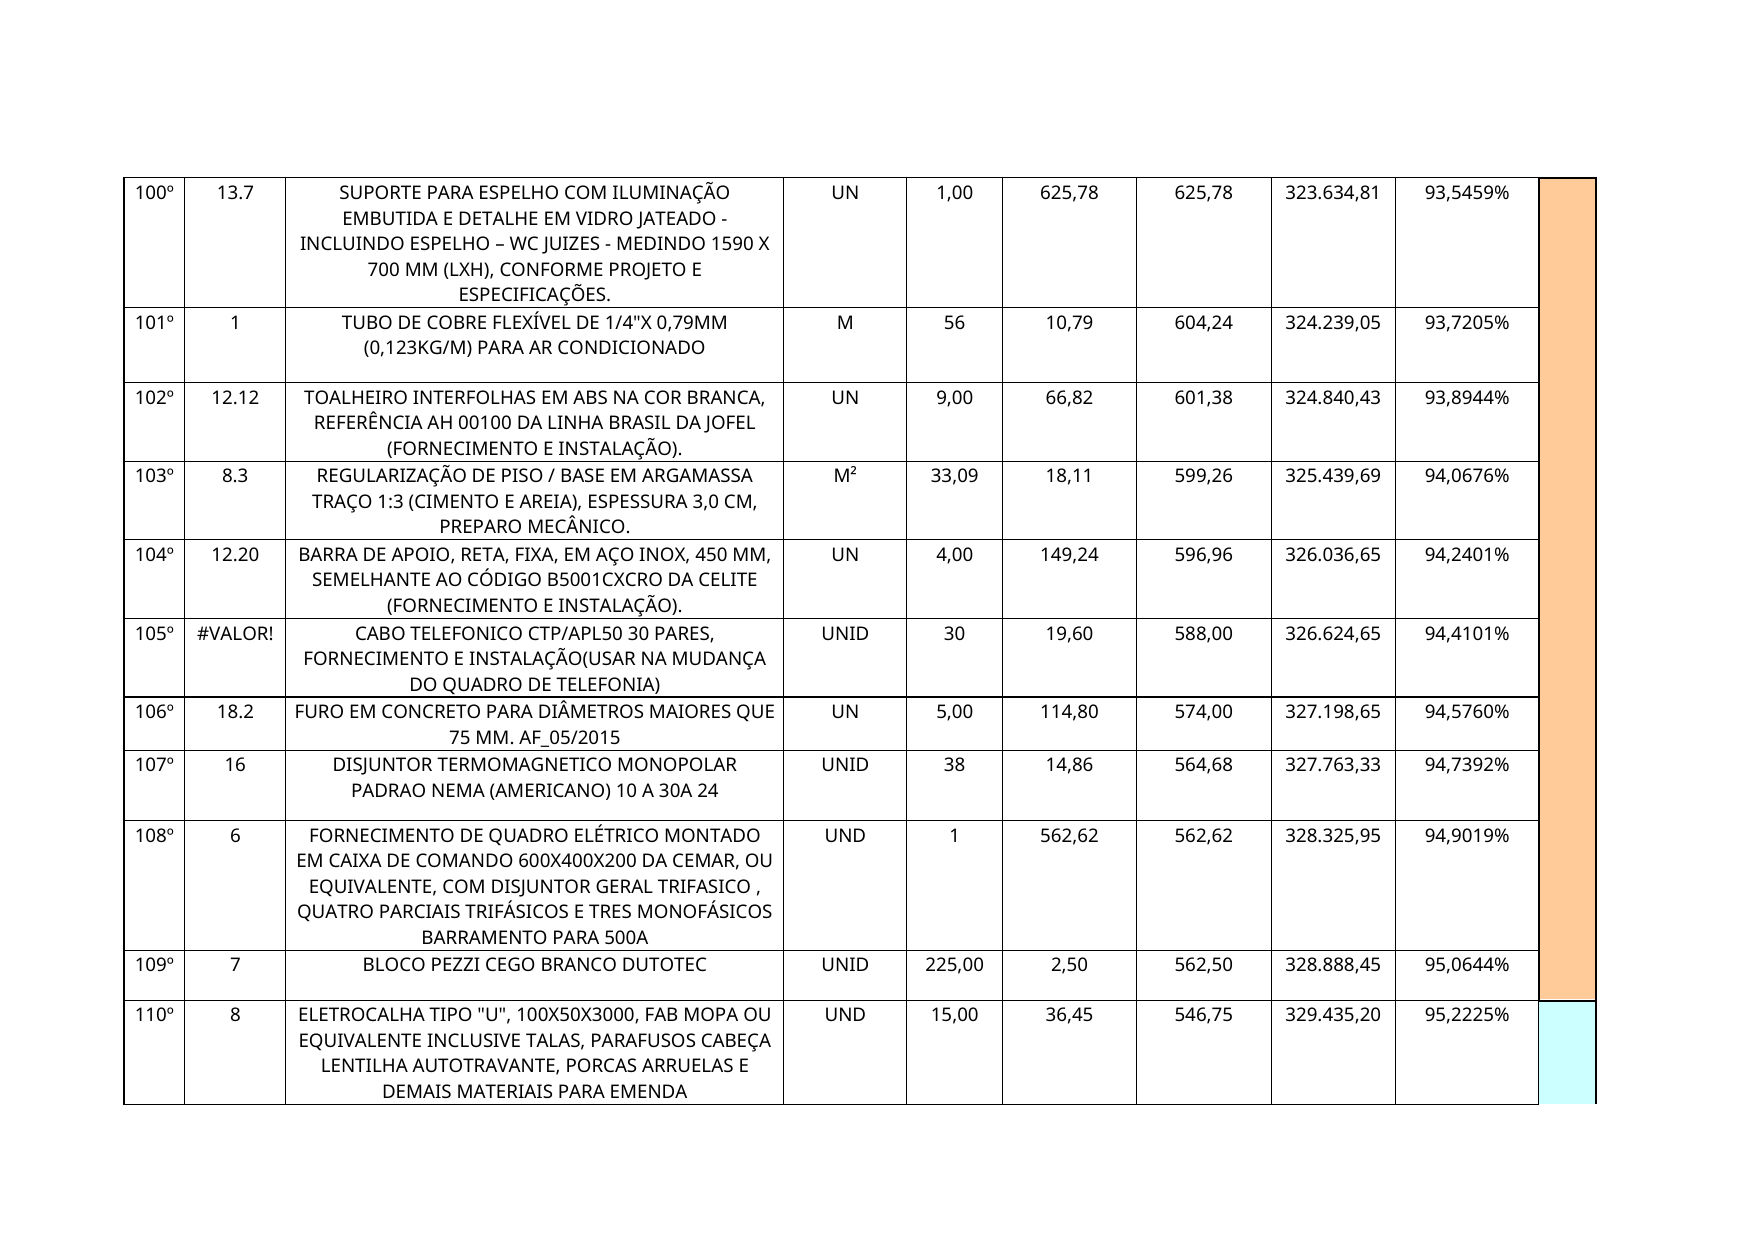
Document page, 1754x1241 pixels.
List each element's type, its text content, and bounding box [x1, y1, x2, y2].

table_cell UNID [784, 751, 906, 820]
table_cell 9,00 [907, 383, 1002, 461]
table_cell 94,2401% [1396, 540, 1538, 618]
table_cell 12.20 [185, 540, 285, 618]
table_cell 588,00 [1137, 619, 1271, 696]
table_cell 95,2225% [1396, 1001, 1538, 1104]
table_cell 108º [125, 821, 184, 949]
table_cell 102º [125, 383, 184, 461]
table_cell UN [784, 698, 906, 749]
table_cell 328.888,45 [1272, 951, 1395, 999]
table_cell 19,60 [1003, 619, 1136, 696]
table_cell 13.7 [185, 178, 285, 307]
table_cell 18.2 [185, 698, 285, 749]
table_cell 574,00 [1137, 698, 1271, 749]
table_cell 625,78 [1137, 178, 1271, 307]
table_cell 149,24 [1003, 540, 1136, 618]
table_cell 33,09 [907, 462, 1002, 539]
table_cell 328.325,95 [1272, 821, 1395, 949]
table_cell 104º [125, 540, 184, 618]
table_cell 95,0644% [1396, 951, 1538, 999]
table_cell 66,82 [1003, 383, 1136, 461]
table_cell 1,00 [907, 178, 1002, 307]
table_cell FURO EM CONCRETO PARA DIÂMETROS MAIORES QUE 75 MM. AF_05/2015 [286, 698, 783, 749]
table_cell 325.439,69 [1272, 462, 1395, 539]
table_cell 562,62 [1003, 821, 1136, 949]
table_cell [1539, 1002, 1595, 1104]
table_cell 546,75 [1137, 1001, 1271, 1104]
table_cell 94,9019% [1396, 821, 1538, 949]
table_cell 225,00 [907, 951, 1002, 999]
table_cell 323.634,81 [1272, 178, 1395, 307]
table_cell 10,79 [1003, 308, 1136, 382]
table_cell M² [784, 462, 906, 539]
table_cell 596,96 [1137, 540, 1271, 618]
table_cell 101º [125, 308, 184, 382]
table_cell 8.3 [185, 462, 285, 539]
table_cell 1 [185, 308, 285, 382]
table_cell 93,7205% [1396, 308, 1538, 382]
table_cell BLOCO PEZZI CEGO BRANCO DUTOTEC [286, 951, 783, 999]
table_cell 12.12 [185, 383, 285, 461]
table_cell REGULARIZAÇÃO DE PISO / BASE EM ARGAMASSA TRAÇO 1:3 (CIMENTO E AREIA), ESPESSURA 3,0 CM, PREPARO MECÂNICO. [286, 462, 783, 539]
table_cell UND [784, 821, 906, 949]
table_cell 7 [185, 951, 285, 999]
table_cell 93,5459% [1396, 178, 1538, 307]
table_cell 16 [185, 751, 285, 820]
table_cell 327.198,65 [1272, 698, 1395, 749]
table_cell CABO TELEFONICO CTP/APL50 30 PARES, FORNECIMENTO E INSTALAÇÃO(USAR NA MUDANÇA DO QUADRO DE TELEFONIA) [286, 619, 783, 696]
table_cell 625,78 [1003, 178, 1136, 307]
table_cell 324.239,05 [1272, 308, 1395, 382]
table_cell 5,00 [907, 698, 1002, 749]
table_cell 324.840,43 [1272, 383, 1395, 461]
table_cell 110º [125, 1001, 184, 1104]
table_cell 562,62 [1137, 821, 1271, 949]
table_cell 6 [185, 821, 285, 949]
table_cell UNID [784, 951, 906, 999]
table_cell TUBO DE COBRE FLEXÍVEL DE 1/4"X 0,79MM (0,123KG/M) PARA AR CONDICIONADO [286, 308, 783, 382]
table_cell SUPORTE PARA ESPELHO COM ILUMINAÇÃO EMBUTIDA E DETALHE EM VIDRO JATEADO - INCLUINDO ESPELHO – WC JUIZES - MEDINDO 1590 X 700 MM (LXH), CONFORME PROJETO E ESPECIFICAÇÕES. [286, 178, 783, 307]
table_cell UN [784, 383, 906, 461]
table_cell 114,80 [1003, 698, 1136, 749]
table_cell UN [784, 178, 906, 307]
table_cell 106º [125, 698, 184, 749]
table_cell 14,86 [1003, 751, 1136, 820]
table_cell ELETROCALHA TIPO "U", 100X50X3000, FAB MOPA OU EQUIVALENTE INCLUSIVE TALAS, PARAFUSOS CABEÇA LENTILHA AUTOTRAVANTE, PORCAS ARRUELAS E DEMAIS MATERIAIS PARA EMENDA [286, 1001, 783, 1104]
table_cell 56 [907, 308, 1002, 382]
table_cell 327.763,33 [1272, 751, 1395, 820]
table_cell 103º [125, 462, 184, 539]
table_cell 604,24 [1137, 308, 1271, 382]
table_cell 2,50 [1003, 951, 1136, 999]
table_cell 107º [125, 751, 184, 820]
table_cell DISJUNTOR TERMOMAGNETICO MONOPOLAR PADRAO NEMA (AMERICANO) 10 A 30A 24 [286, 751, 783, 820]
table_cell FORNECIMENTO DE QUADRO ELÉTRICO MONTADO EM CAIXA DE COMANDO 600X400X200 DA CEMAR, OU EQUIVALENTE, COM DISJUNTOR GERAL TRIFASICO , QUATRO PARCIAIS TRIFÁSICOS E TRES MONOFÁSICOS BARRAMENTO PARA 500A [286, 821, 783, 949]
table_cell M [784, 308, 906, 382]
table_cell 562,50 [1137, 951, 1271, 999]
table_cell 109º [125, 951, 184, 999]
table_cell 94,0676% [1396, 462, 1538, 539]
table_cell 105º [125, 619, 184, 696]
table_cell 94,5760% [1396, 698, 1538, 749]
table_cell 36,45 [1003, 1001, 1136, 1104]
table_cell 94,7392% [1396, 751, 1538, 820]
table_cell 599,26 [1137, 462, 1271, 539]
table_cell 326.624,65 [1272, 619, 1395, 696]
table_cell 329.435,20 [1272, 1001, 1395, 1104]
table_cell 8 [185, 1001, 285, 1104]
table_cell 4,00 [907, 540, 1002, 618]
table_cell 100º [125, 178, 184, 307]
table_cell BARRA DE APOIO, RETA, FIXA, EM AÇO INOX, 450 MM, SEMELHANTE AO CÓDIGO B5001CXCRO DA CELITE (FORNECIMENTO E INSTALAÇÃO). [286, 540, 783, 618]
table_cell 15,00 [907, 1001, 1002, 1104]
table_cell 564,68 [1137, 751, 1271, 820]
table_cell UND [784, 1001, 906, 1104]
table_cell 38 [907, 751, 1002, 820]
table_cell 18,11 [1003, 462, 1136, 539]
table_cell 94,4101% [1396, 619, 1538, 696]
table_cell [1540, 179, 1595, 999]
table_cell TOALHEIRO INTERFOLHAS EM ABS NA COR BRANCA, REFERÊNCIA AH 00100 DA LINHA BRASIL DA JOFEL (FORNECIMENTO E INSTALAÇÃO). [286, 383, 783, 461]
table_cell 326.036,65 [1272, 540, 1395, 618]
table_cell 93,8944% [1396, 383, 1538, 461]
table_cell 601,38 [1137, 383, 1271, 461]
table_cell UN [784, 540, 906, 618]
table_cell 30 [907, 619, 1002, 696]
table_cell 1 [907, 821, 1002, 949]
table_cell #VALOR! [185, 619, 285, 696]
table_cell UNID [784, 619, 906, 696]
